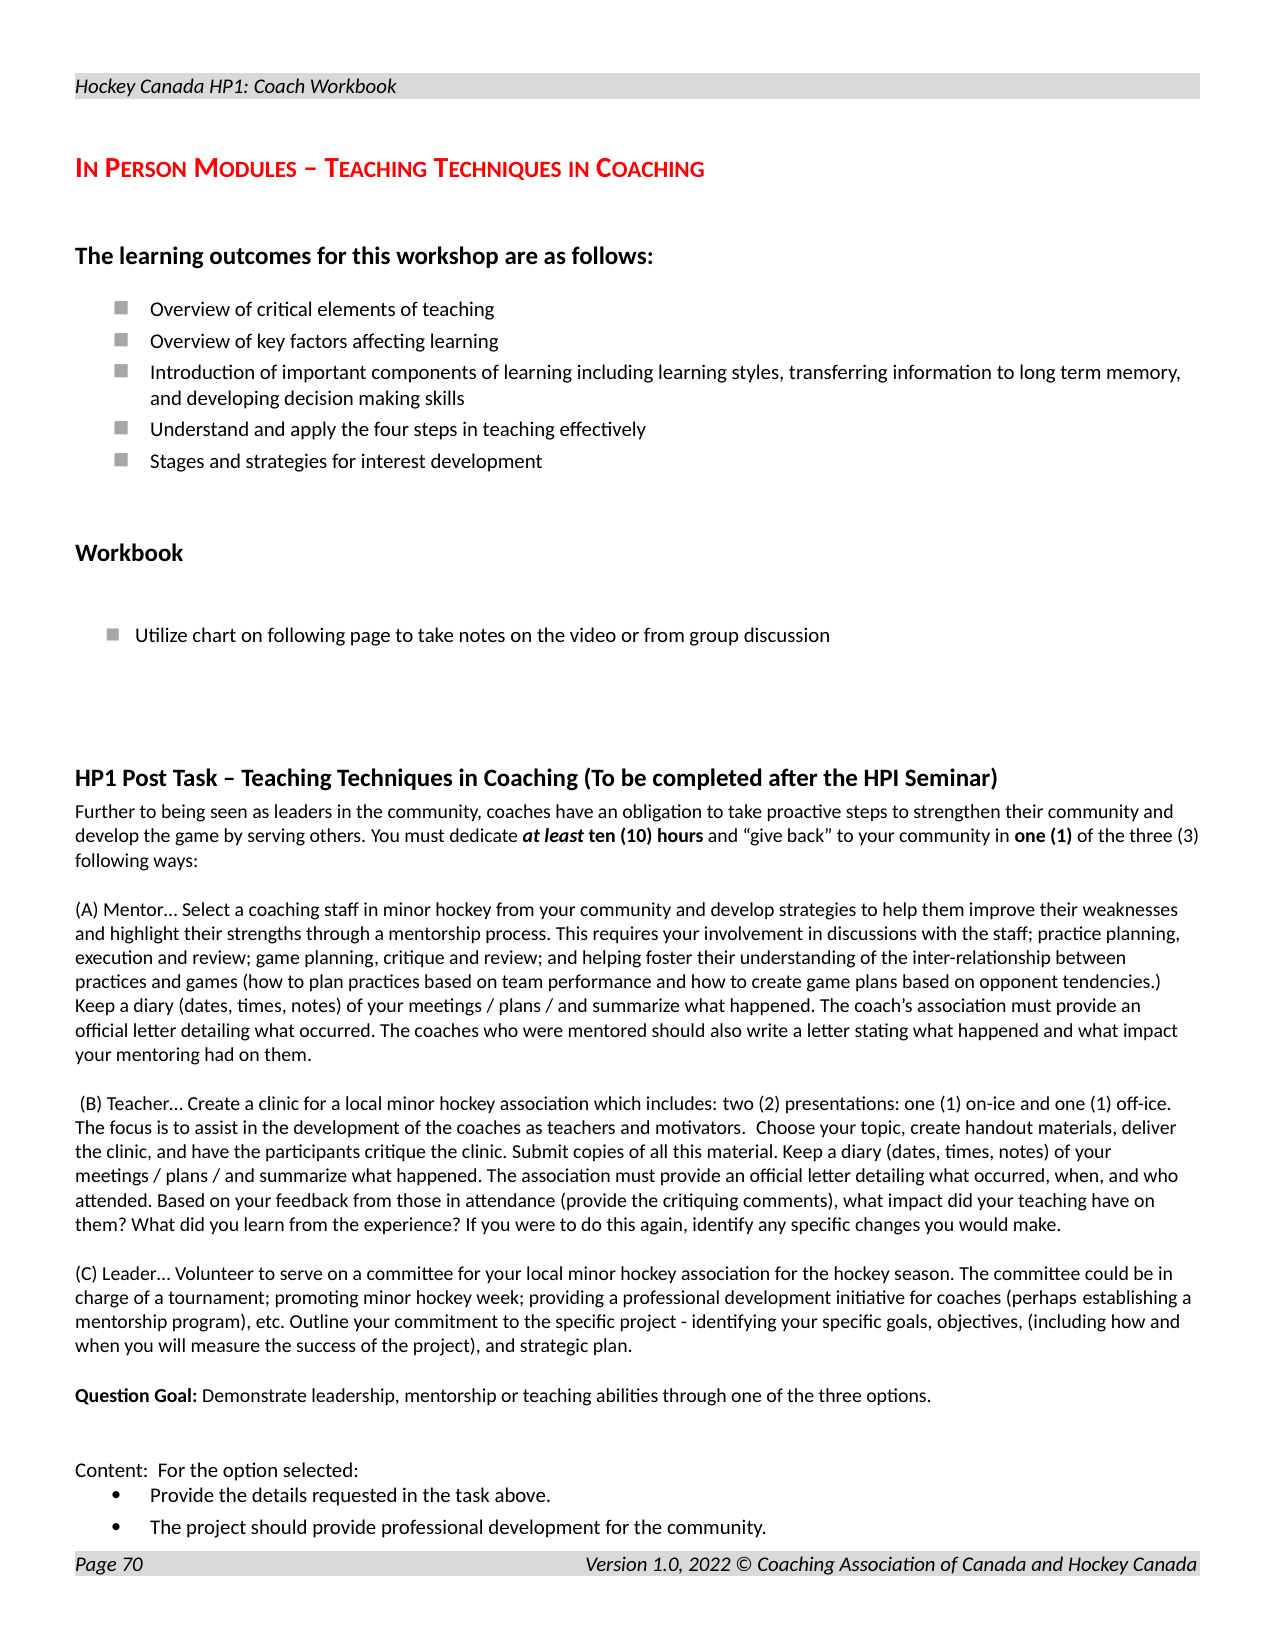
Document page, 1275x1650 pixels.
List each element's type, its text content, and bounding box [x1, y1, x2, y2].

list Provide the details requested in the task above. [112, 1482, 1200, 1508]
text HP1 Post Task – Teaching Techniques in Coaching (To be completed after the HPI Seminar) [75, 763, 1200, 793]
list Utilize chart on following page to take notes on the video or from group discussion [105, 623, 1200, 648]
list Understand and apply the four steps in teaching effectively [112, 417, 1200, 442]
text (C) Leader… Volunteer to serve on a committee for your local minor hockey association for the hockey season. The committee could be in charge of a tournament; promoting minor hockey week; providing a professional development initiative for coaches (perhaps establishing a mentorship program), etc. Outline your commitment to the specific project - identifying your specific goals, objectives, (including how and when you will measure the success of the project), and strategic plan. [75, 1261, 1200, 1358]
text Workbook [75, 537, 1200, 567]
text Content: For the option selected: [75, 1457, 1200, 1482]
list The project should provide professional development for the community. [112, 1514, 1200, 1539]
list Stages and strategies for interest development [112, 448, 1200, 474]
list Overview of critical elements of teaching [112, 296, 1200, 322]
list Introduction of important components of learning including learning styles, transferring information to long term memory, and developing decision making skills [112, 359, 1200, 410]
text (A) Mentor… Select a coaching staff in minor hockey from your community and develop strategies to help them improve their weaknesses and highlight their strengths through a mentorship process. This requires your involvement in discussions with the staff; practice planning, execution and review; game planning, critique and review; and helping foster their understanding of the inter-relationship between practices and games (how to plan practices based on team performance and how to create game plans based on opponent tendencies.) Keep a diary (dates, times, notes) of your meetings / plans / and summarize what happened. The coach’s association must provide an official letter detailing what occurred. The coaches who were mentored should also write a letter stating what happened and what impact your mentoring had on them. [75, 897, 1200, 1066]
text Further to being seen as leaders in the community, coaches have an obligation to take proactive steps to strengthen their community and develop the game by serving others. You must dedicate at least ten (10) hours and “give back” to your community in one (1) of the three (3) following ways: [75, 799, 1200, 872]
text Question Goal: Demonstrate leadership, mentorship or teaching abilities through one of the three options. [75, 1383, 1200, 1407]
subtitle In Person Modules – Teaching Techniques in Coaching [75, 149, 1200, 184]
text The learning outcomes for this workshop are as follows: [75, 240, 1200, 271]
text (B) Teacher… Create a clinic for a local minor hockey association which includes: two (2) presentations: one (1) on-ice and one (1) off-ice. The focus is to assist in the development of the coaches as teachers and motivators. Choose your topic, create handout materials, deliver the clinic, and have the participants critique the clinic. Submit copies of all this material. Keep a diary (dates, times, notes) of your meetings / plans / and summarize what happened. The association must provide an official letter detailing what occurred, when, and who attended. Based on your feedback from those in attendance (provide the critiquing comments), what impact did your teaching have on them? What did you learn from the experience? If you were to do this again, identify any specific changes you would make. [75, 1091, 1200, 1236]
list Overview of key factors affecting learning [112, 328, 1200, 353]
